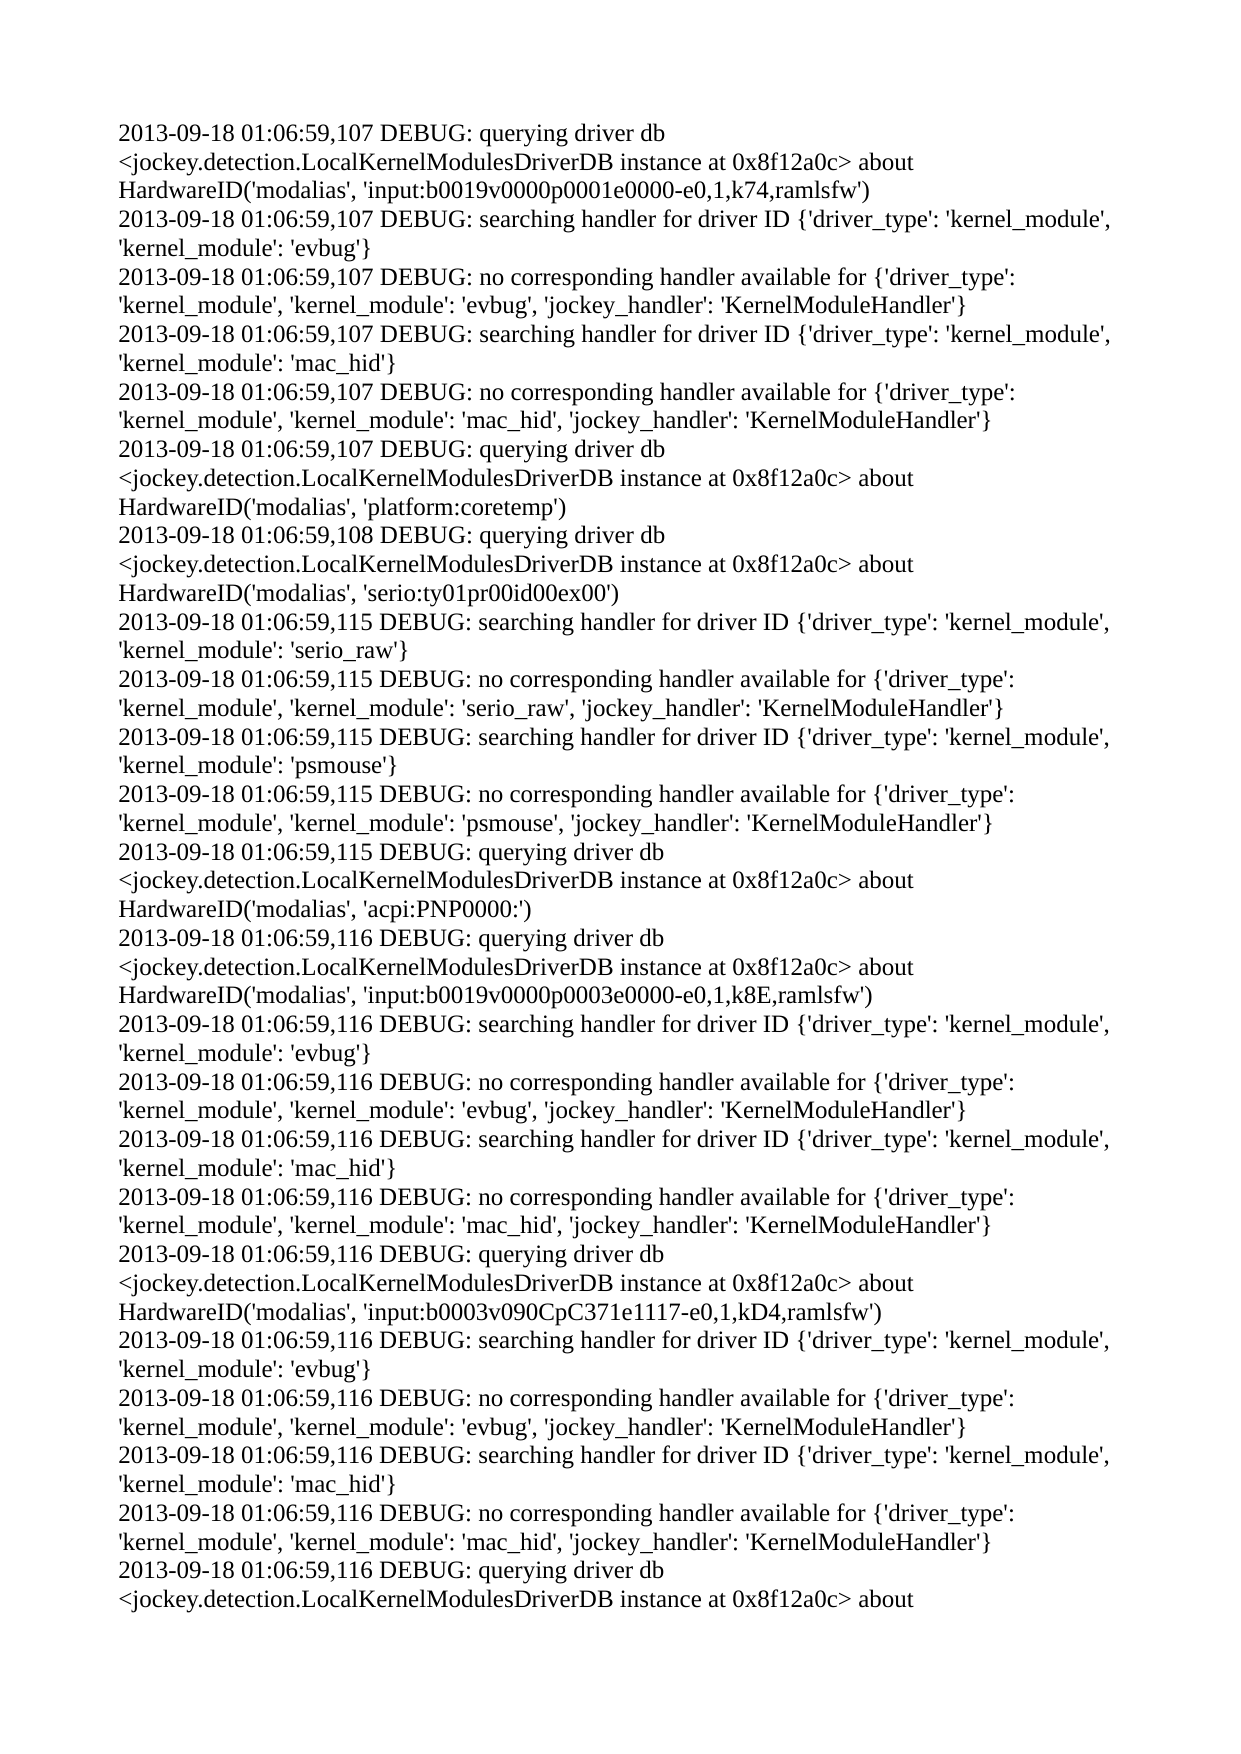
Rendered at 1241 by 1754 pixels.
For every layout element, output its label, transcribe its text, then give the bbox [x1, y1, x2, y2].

text 2013-09-18 01:06:59,116 DEBUG: querying driver db <jockey.detection.LocalKernelModulesDriverDB instance at 0x8f12a0c> about HardwareID('modalias', 'input:b0003v090CpC371e1117-e0,1,kD4,ramlsfw') [118, 1239, 1122, 1326]
text 2013-09-18 01:06:59,116 DEBUG: searching handler for driver ID {'driver_type': 'kernel_module', 'kernel_module': 'mac_hid'} [118, 1124, 1122, 1182]
text 2013-09-18 01:06:59,107 DEBUG: no corresponding handler available for {'driver_type': 'kernel_module', 'kernel_module': 'evbug', 'jockey_handler': 'KernelModuleHandler'} [118, 262, 1122, 319]
text 2013-09-18 01:06:59,116 DEBUG: no corresponding handler available for {'driver_type': 'kernel_module', 'kernel_module': 'mac_hid', 'jockey_handler': 'KernelModuleHandler'} [118, 1498, 1122, 1556]
text 2013-09-18 01:06:59,107 DEBUG: no corresponding handler available for {'driver_type': 'kernel_module', 'kernel_module': 'mac_hid', 'jockey_handler': 'KernelModuleHandler'} [118, 377, 1122, 434]
text 2013-09-18 01:06:59,115 DEBUG: no corresponding handler available for {'driver_type': 'kernel_module', 'kernel_module': 'serio_raw', 'jockey_handler': 'KernelModuleHandler'} [118, 664, 1122, 722]
text 2013-09-18 01:06:59,116 DEBUG: querying driver db <jockey.detection.LocalKernelModulesDriverDB instance at 0x8f12a0c> about HardwareID('modalias', 'input:b0019v0000p0003e0000-e0,1,k8E,ramlsfw') [118, 923, 1122, 1009]
text 2013-09-18 01:06:59,107 DEBUG: querying driver db <jockey.detection.LocalKernelModulesDriverDB instance at 0x8f12a0c> about HardwareID('modalias', 'input:b0019v0000p0001e0000-e0,1,k74,ramlsfw') [118, 118, 1122, 204]
text 2013-09-18 01:06:59,116 DEBUG: querying driver db <jockey.detection.LocalKernelModulesDriverDB instance at 0x8f12a0c> about [118, 1556, 1122, 1613]
text 2013-09-18 01:06:59,115 DEBUG: searching handler for driver ID {'driver_type': 'kernel_module', 'kernel_module': 'psmouse'} [118, 722, 1122, 779]
text 2013-09-18 01:06:59,115 DEBUG: querying driver db <jockey.detection.LocalKernelModulesDriverDB instance at 0x8f12a0c> about HardwareID('modalias', 'acpi:PNP0000:') [118, 837, 1122, 923]
text 2013-09-18 01:06:59,116 DEBUG: searching handler for driver ID {'driver_type': 'kernel_module', 'kernel_module': 'evbug'} [118, 1009, 1122, 1067]
text 2013-09-18 01:06:59,107 DEBUG: searching handler for driver ID {'driver_type': 'kernel_module', 'kernel_module': 'mac_hid'} [118, 319, 1122, 377]
text 2013-09-18 01:06:59,116 DEBUG: searching handler for driver ID {'driver_type': 'kernel_module', 'kernel_module': 'mac_hid'} [118, 1441, 1122, 1498]
text 2013-09-18 01:06:59,116 DEBUG: no corresponding handler available for {'driver_type': 'kernel_module', 'kernel_module': 'evbug', 'jockey_handler': 'KernelModuleHandler'} [118, 1067, 1122, 1124]
text 2013-09-18 01:06:59,116 DEBUG: searching handler for driver ID {'driver_type': 'kernel_module', 'kernel_module': 'evbug'} [118, 1326, 1122, 1383]
text 2013-09-18 01:06:59,116 DEBUG: no corresponding handler available for {'driver_type': 'kernel_module', 'kernel_module': 'evbug', 'jockey_handler': 'KernelModuleHandler'} [118, 1383, 1122, 1441]
text 2013-09-18 01:06:59,116 DEBUG: no corresponding handler available for {'driver_type': 'kernel_module', 'kernel_module': 'mac_hid', 'jockey_handler': 'KernelModuleHandler'} [118, 1182, 1122, 1239]
text 2013-09-18 01:06:59,115 DEBUG: searching handler for driver ID {'driver_type': 'kernel_module', 'kernel_module': 'serio_raw'} [118, 607, 1122, 664]
text 2013-09-18 01:06:59,115 DEBUG: no corresponding handler available for {'driver_type': 'kernel_module', 'kernel_module': 'psmouse', 'jockey_handler': 'KernelModuleHandler'} [118, 779, 1122, 837]
text 2013-09-18 01:06:59,107 DEBUG: searching handler for driver ID {'driver_type': 'kernel_module', 'kernel_module': 'evbug'} [118, 204, 1122, 262]
text 2013-09-18 01:06:59,108 DEBUG: querying driver db <jockey.detection.LocalKernelModulesDriverDB instance at 0x8f12a0c> about HardwareID('modalias', 'serio:ty01pr00id00ex00') [118, 521, 1122, 607]
text 2013-09-18 01:06:59,107 DEBUG: querying driver db <jockey.detection.LocalKernelModulesDriverDB instance at 0x8f12a0c> about HardwareID('modalias', 'platform:coretemp') [118, 434, 1122, 521]
